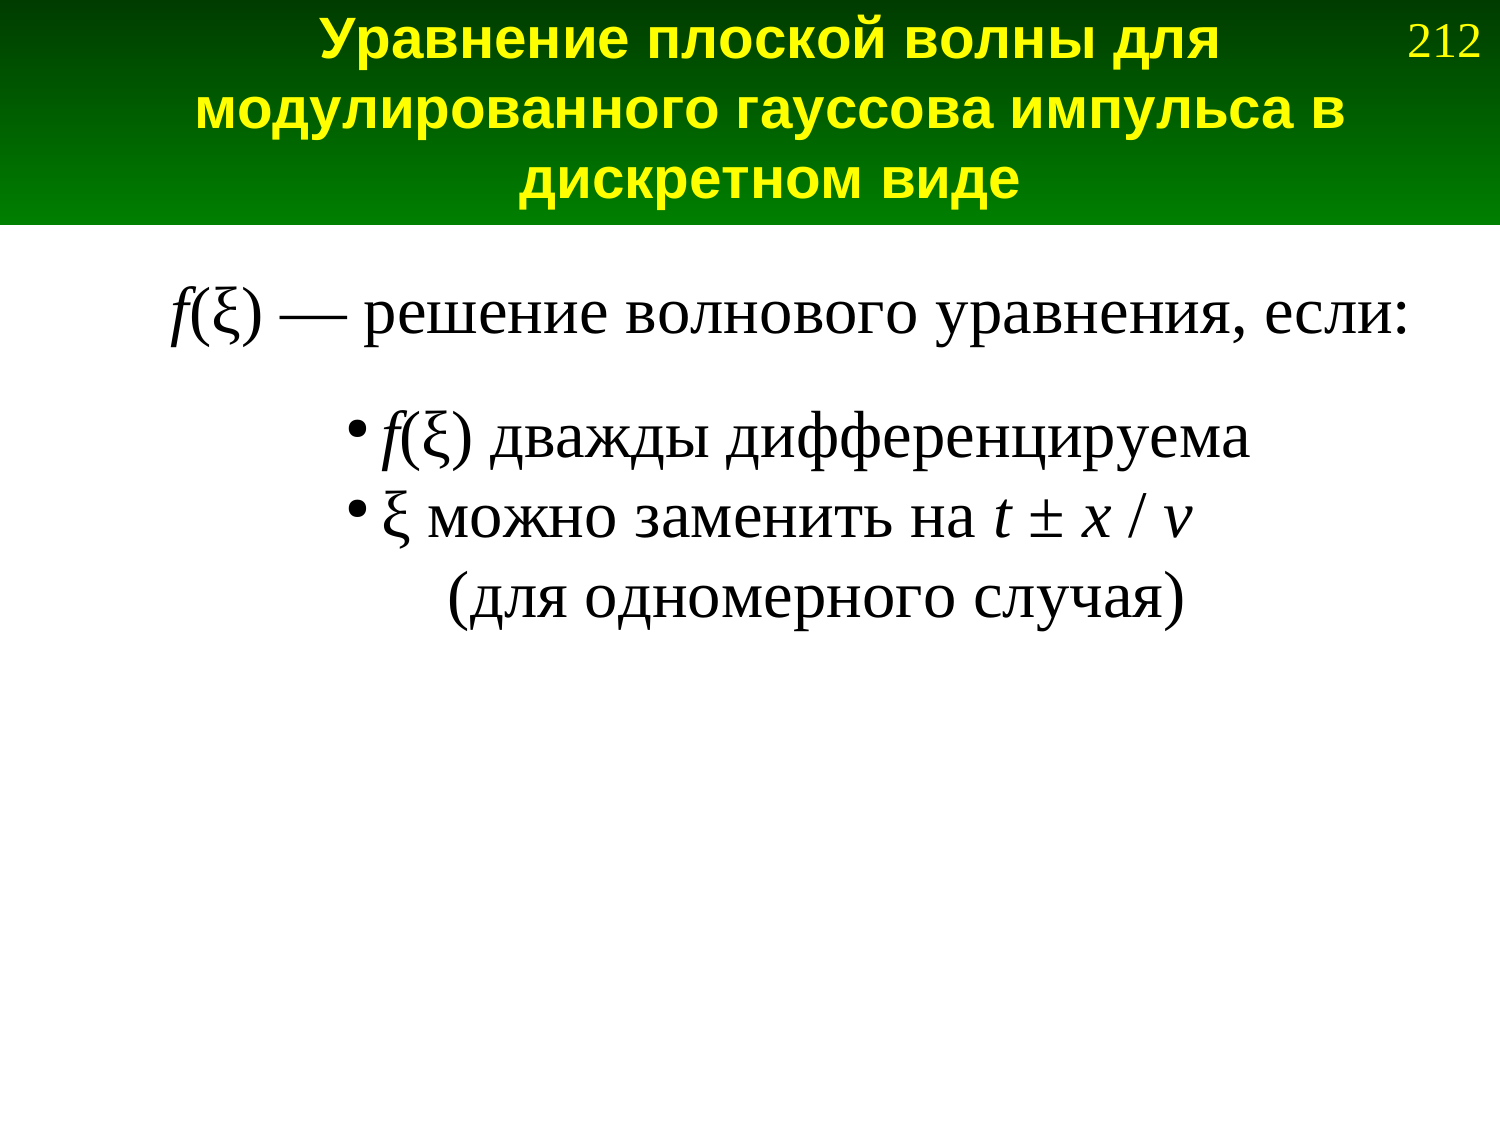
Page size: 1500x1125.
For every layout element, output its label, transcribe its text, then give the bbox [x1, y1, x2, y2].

text_box f(ξ) — решение волнового уравнения, если: [156, 259, 1428, 355]
title Уравнение плоской волны для модулированного гауссова импульса в дискретном виде [100, 0, 1441, 219]
text_box f(ξ) дважды дифференцируема ξ можно заменить на t ± x / v (для одномерного случая) [330, 383, 1268, 638]
